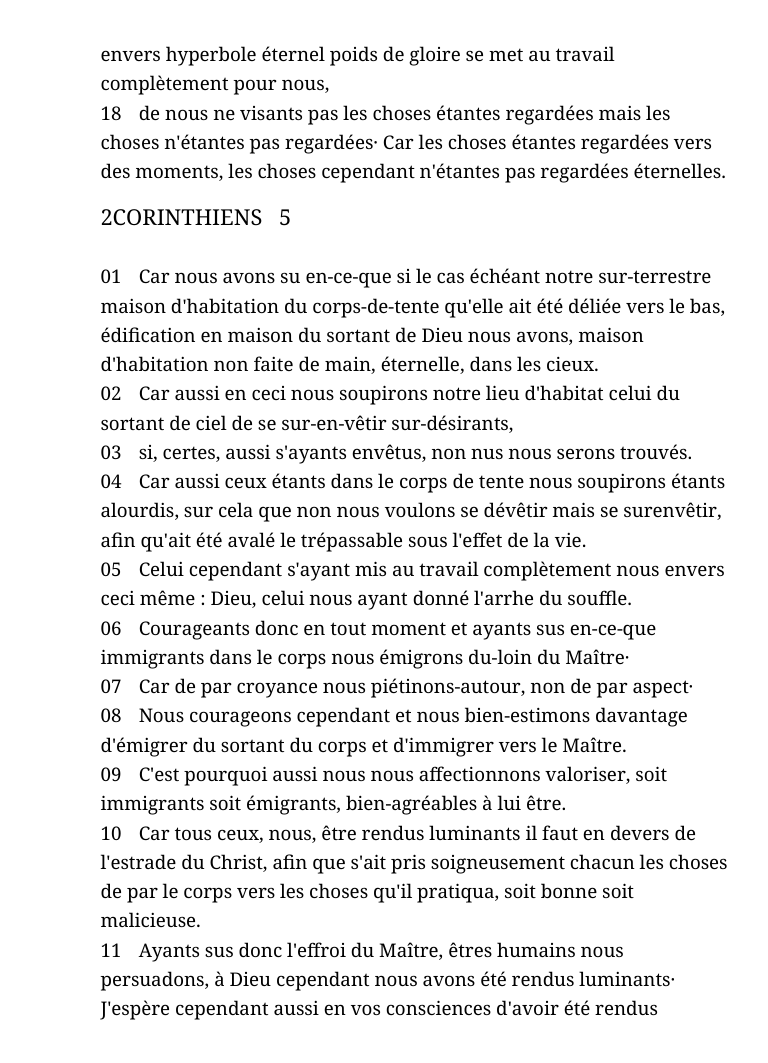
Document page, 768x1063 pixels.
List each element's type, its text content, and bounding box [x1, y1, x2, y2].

text 01 Car nous avons su en-ce-que si le cas échéant notre sur-terrestre maison d'habitation du corps-de-tente qu'elle ait été déliée vers le bas, édification en maison du sortant de Dieu nous avons, maison d'habitation non faite de main, éternelle, dans les cieux. 02 Car aussi en ceci nous soupirons notre lieu d'habitat celui du sortant de ciel de se sur-en-vêtir sur-désirants, 03 si, certes, aussi s'ayants envêtus, non nus nous serons trouvés. 04 Car aussi ceux étants dans le corps de tente nous soupirons étants alourdis, sur cela que non nous voulons se dévêtir mais se surenvêtir, afin qu'ait été avalé le trépassable sous l'effet de la vie. 05 Celui cependant s'ayant mis au travail complètement nous envers ceci même : Dieu, celui nous ayant donné l'arrhe du souffle. 06 Courageants donc en tout moment et ayants sus en-ce-que immigrants dans le corps nous émigrons du-loin du Maître· 07 Car de par croyance nous piétinons-autour, non de par aspect· 08 Nous courageons cependant et nous bien-estimons davantage d'émigrer du sortant du corps et d'immigrer vers le Maître. 09 C'est pourquoi aussi nous nous affectionnons valoriser, soit immigrants soit émigrants, bien-agréables à lui être. 10 Car tous ceux, nous, être rendus luminants il faut en devers de l'estrade du Christ, afin que s'ait pris soigneusement chacun les choses de par le corps vers les choses qu'il pratiqua, soit bonne soit malicieuse. 11 Ayants sus donc l'effroi du Maître, êtres humains nous persuadons, à Dieu cependant nous avons été rendus luminants· J'espère cependant aussi en vos consciences d'avoir été rendus [100, 236, 729, 1021]
text 2CORINTHIENS 5 [100, 202, 729, 232]
text envers hyperbole éternel poids de gloire se met au travail complètement pour nous, 18 de nous ne visants pas les choses étantes regardées mais les choses n'étantes pas regardées· Car les choses étantes regardées vers des moments, les choses cependant n'étantes pas regardées éternelles. [100, 41, 729, 184]
